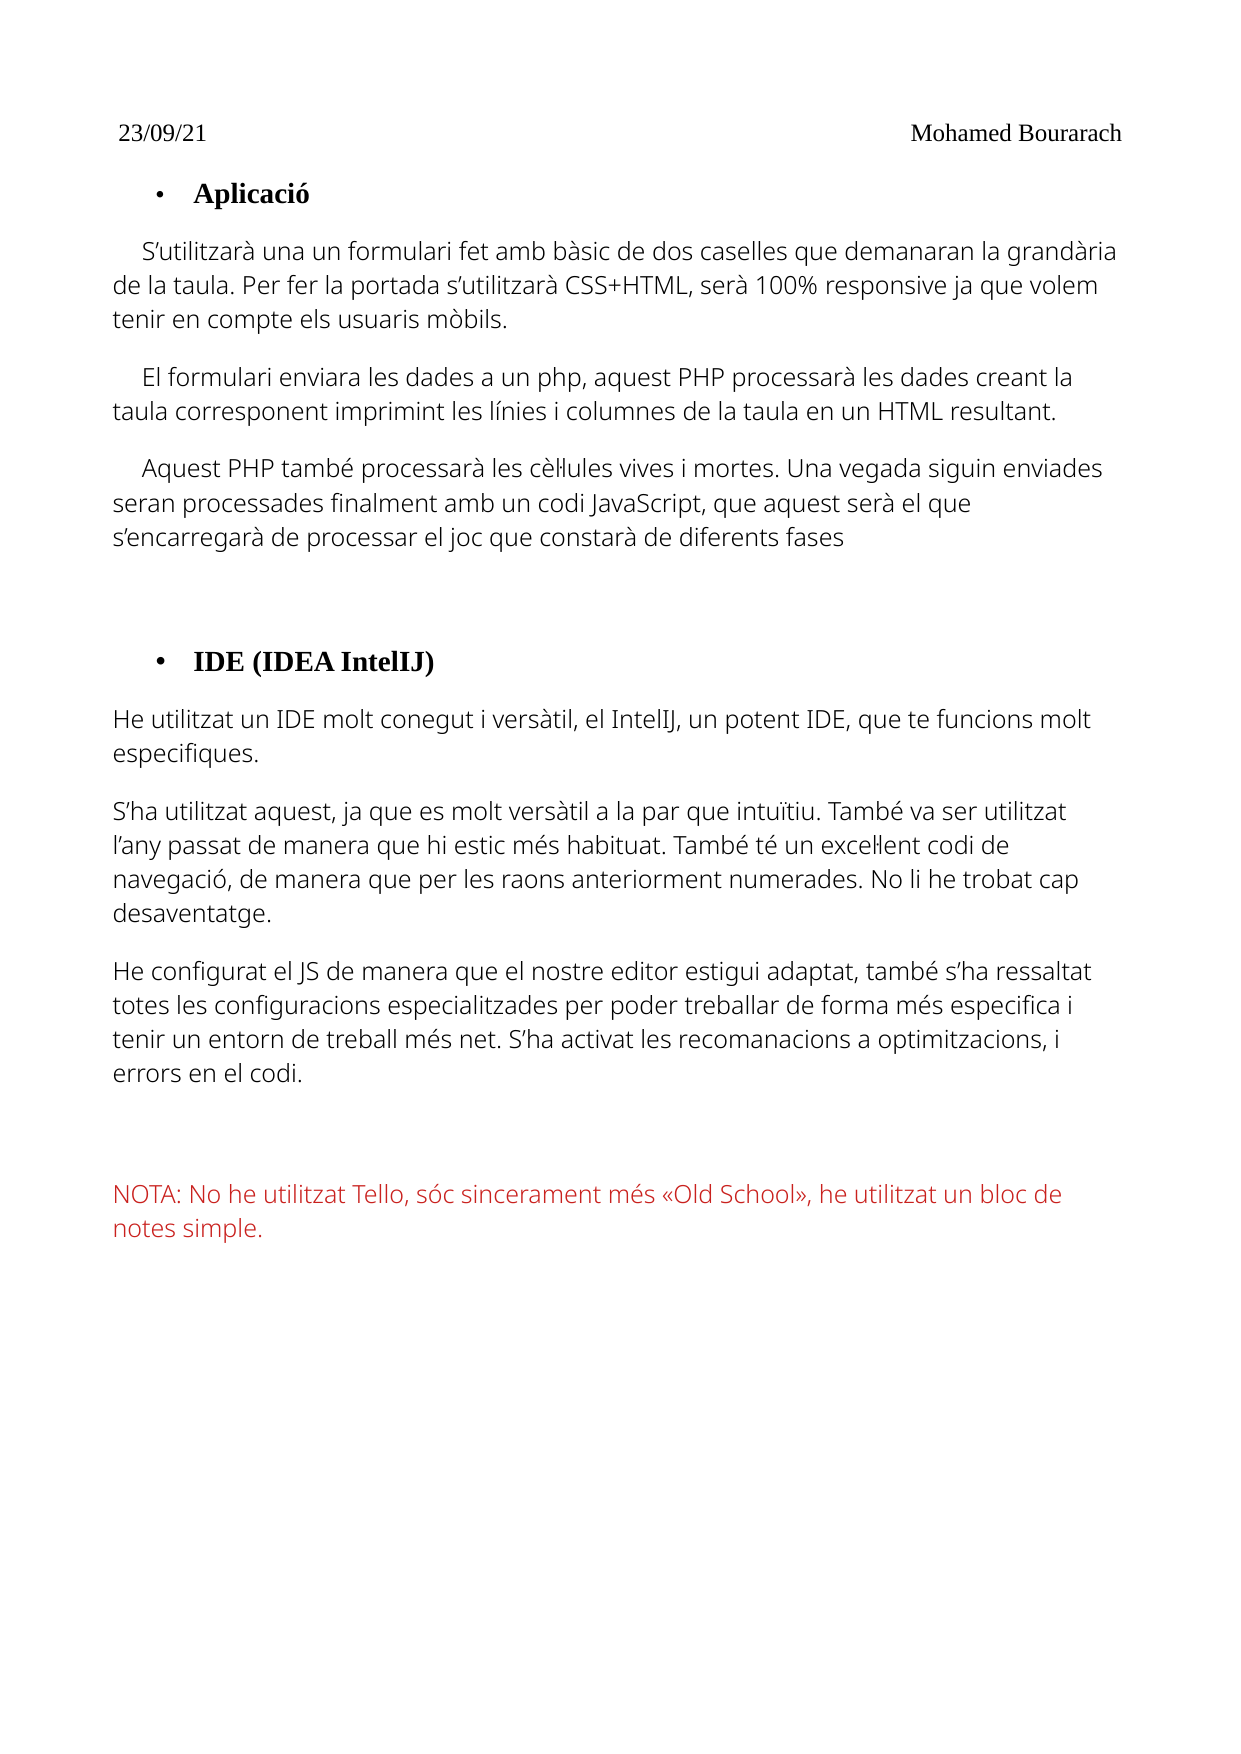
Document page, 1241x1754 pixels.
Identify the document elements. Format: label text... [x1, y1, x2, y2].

text NOTA: No he utilitzat Tello, sóc sincerament més «Old School», he utilitzat un bloc de notes simple. [112, 1177, 1122, 1245]
text Aquest PHP també processarà les cèl·lules vives i mortes. Una vegada siguin enviades seran processades finalment amb un codi JavaScript, que aquest serà el que s’encarregarà de processar el joc que constarà de diferents fases [112, 451, 1122, 553]
text S’utilitzarà una un formulari fet amb bàsic de dos caselles que demanaran la grandària de la taula. Per fer la portada s’utilitzarà CSS+HTML, serà 100% responsive ja que volem tenir en compte els usuaris mòbils. [112, 233, 1122, 336]
text He utilitzat un IDE molt conegut i versàtil, el IntelIJ, un potent IDE, que te funcions molt especifiques. [112, 702, 1122, 770]
subtitle IDE (IDEA IntelIJ) [156, 644, 1122, 678]
subtitle Aplicació [156, 176, 1122, 210]
text El formulari enviara les dades a un php, aquest PHP processarà les dades creant la taula corresponent imprimint les línies i columnes de la taula en un HTML resultant. [112, 359, 1122, 427]
text S’ha utilitzat aquest, ja que es molt versàtil a la par que intuïtiu. També va ser utilitzat l’any passat de manera que hi estic més habituat. També té un excel·lent codi de navegació, de manera que per les raons anteriorment numerades. No li he trobat cap desaventatge. [112, 794, 1122, 930]
text He configurat el JS de manera que el nostre editor estigui adaptat, també s’ha ressaltat totes les configuracions especialitzades per poder treballar de forma més especifica i tenir un entorn de treball més net. S’ha activat les recomanacions a optimitzacions, i errors en el codi. [112, 953, 1122, 1090]
